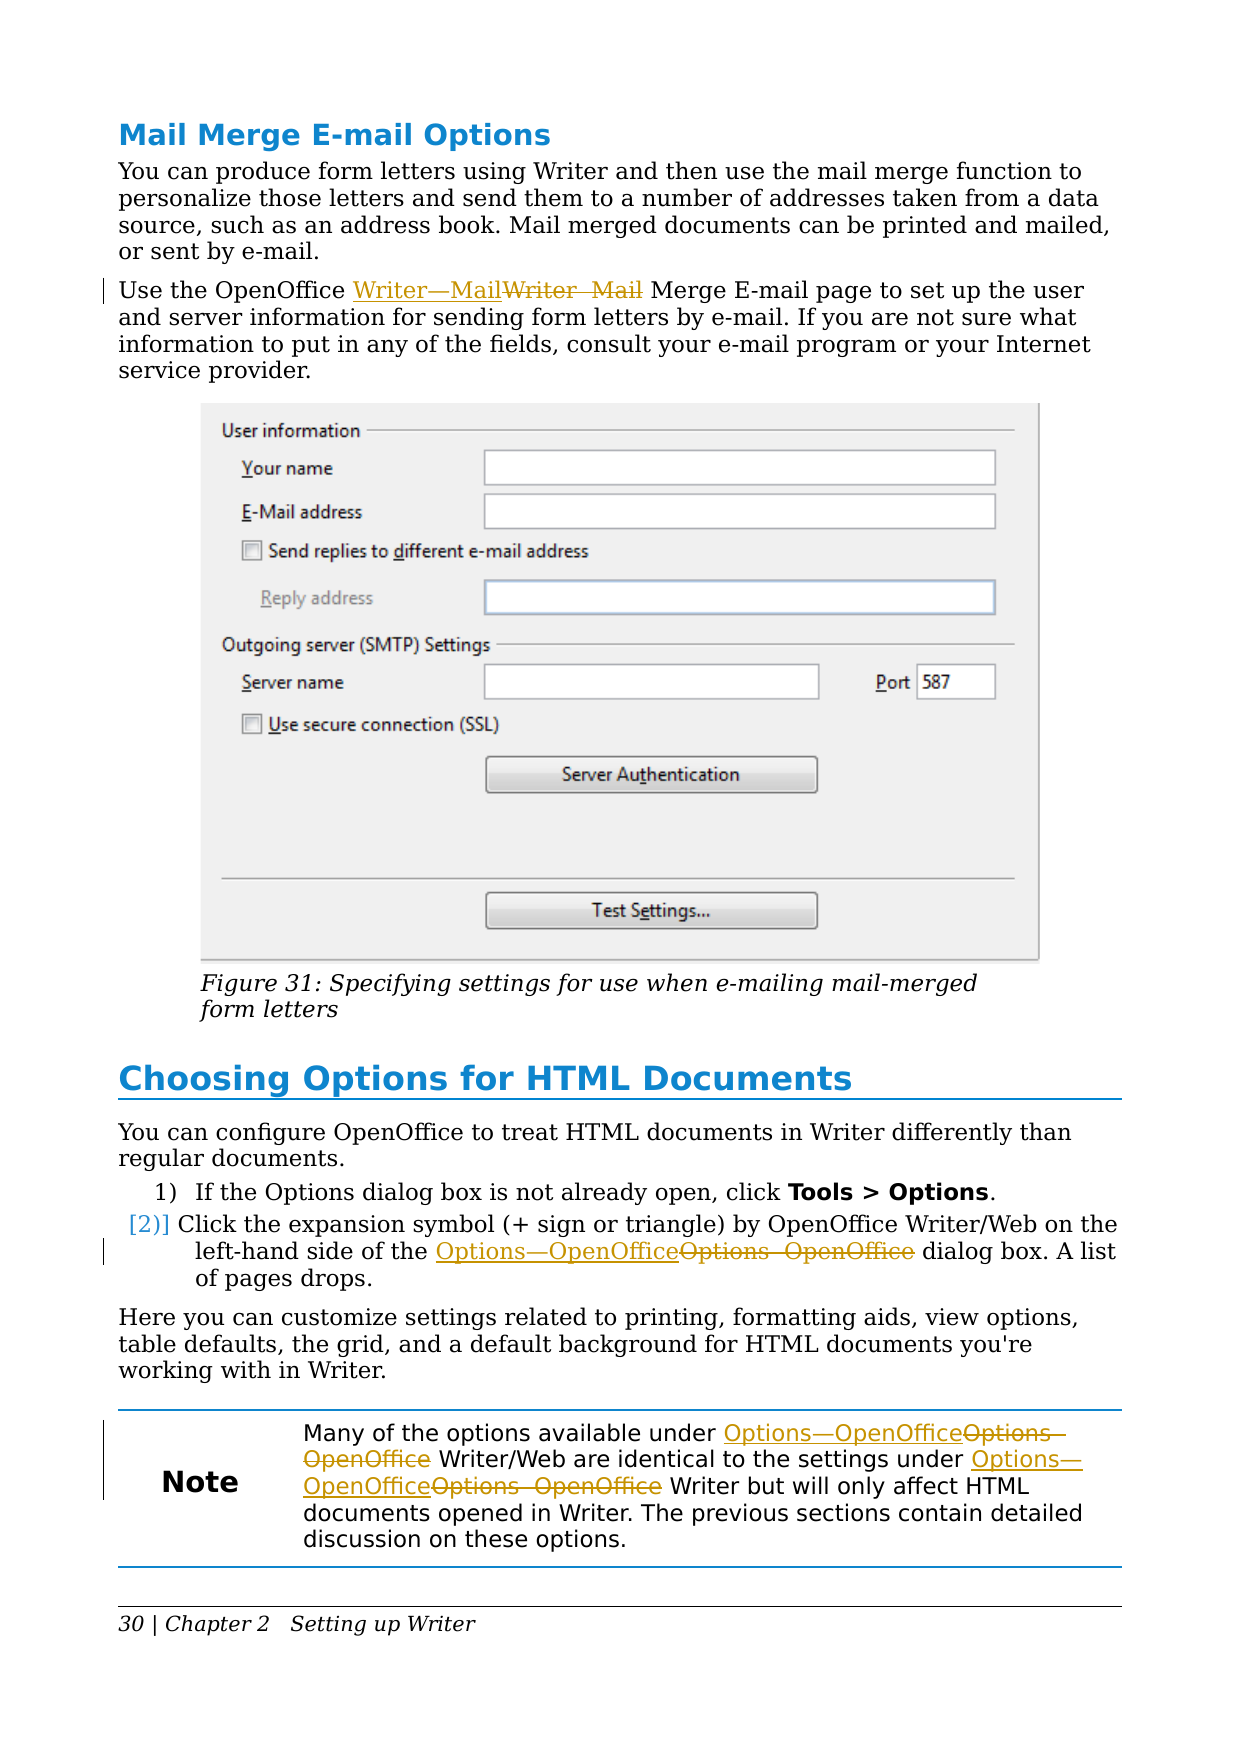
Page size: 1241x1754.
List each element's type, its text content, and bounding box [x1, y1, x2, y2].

picture [200, 403, 1040, 964]
list Click the expansion symbol (+ sign or triangle) by OpenOffice Writer/Web on the left-hand side of the Options—OpenOffice dialog box. A list of pages drops. [177, 1212, 1122, 1292]
list You can configure OpenOffice to treat HTML documents in Writer differently than regular documents. [118, 1119, 1122, 1172]
text Here you can customize settings related to printing, formatting aids, view options, table defaults, the grid, and a default background for HTML documents you're working with in Writer. [118, 1304, 1122, 1384]
text You can produce form letters using Writer and then use the mail merge function to personalize those letters and send them to a number of addresses taken from a data source, such as an address book. Mail merged documents can be printed and mailed, or sent by e-mail. [118, 158, 1122, 265]
list If the Options dialog box is not already open, click Tools > Options. [177, 1179, 1122, 1205]
table_header Note [118, 1411, 281, 1566]
text Use the OpenOffice Writer—Mail Merge E-mail page to set up the user and server information for sending form letters by e-mail. If you are not sure what information to put in any of the fields, consult your e-mail program or your Internet service provider. [118, 278, 1122, 384]
subtitle Mail Merge E-mail Options [118, 118, 1122, 152]
text Figure 31: Specifying settings for use when e-mailing mail-merged form letters [201, 970, 1040, 1023]
subtitle Choosing Options for HTML Documents [118, 1059, 1122, 1098]
table_header Many of the options available under Options—OpenOffice Writer/Web are identical to the settings under Options—OpenOffice Writer but will only affect HTML documents opened in Writer. The previous sections contain detailed discussion on these options. [281, 1411, 1122, 1566]
